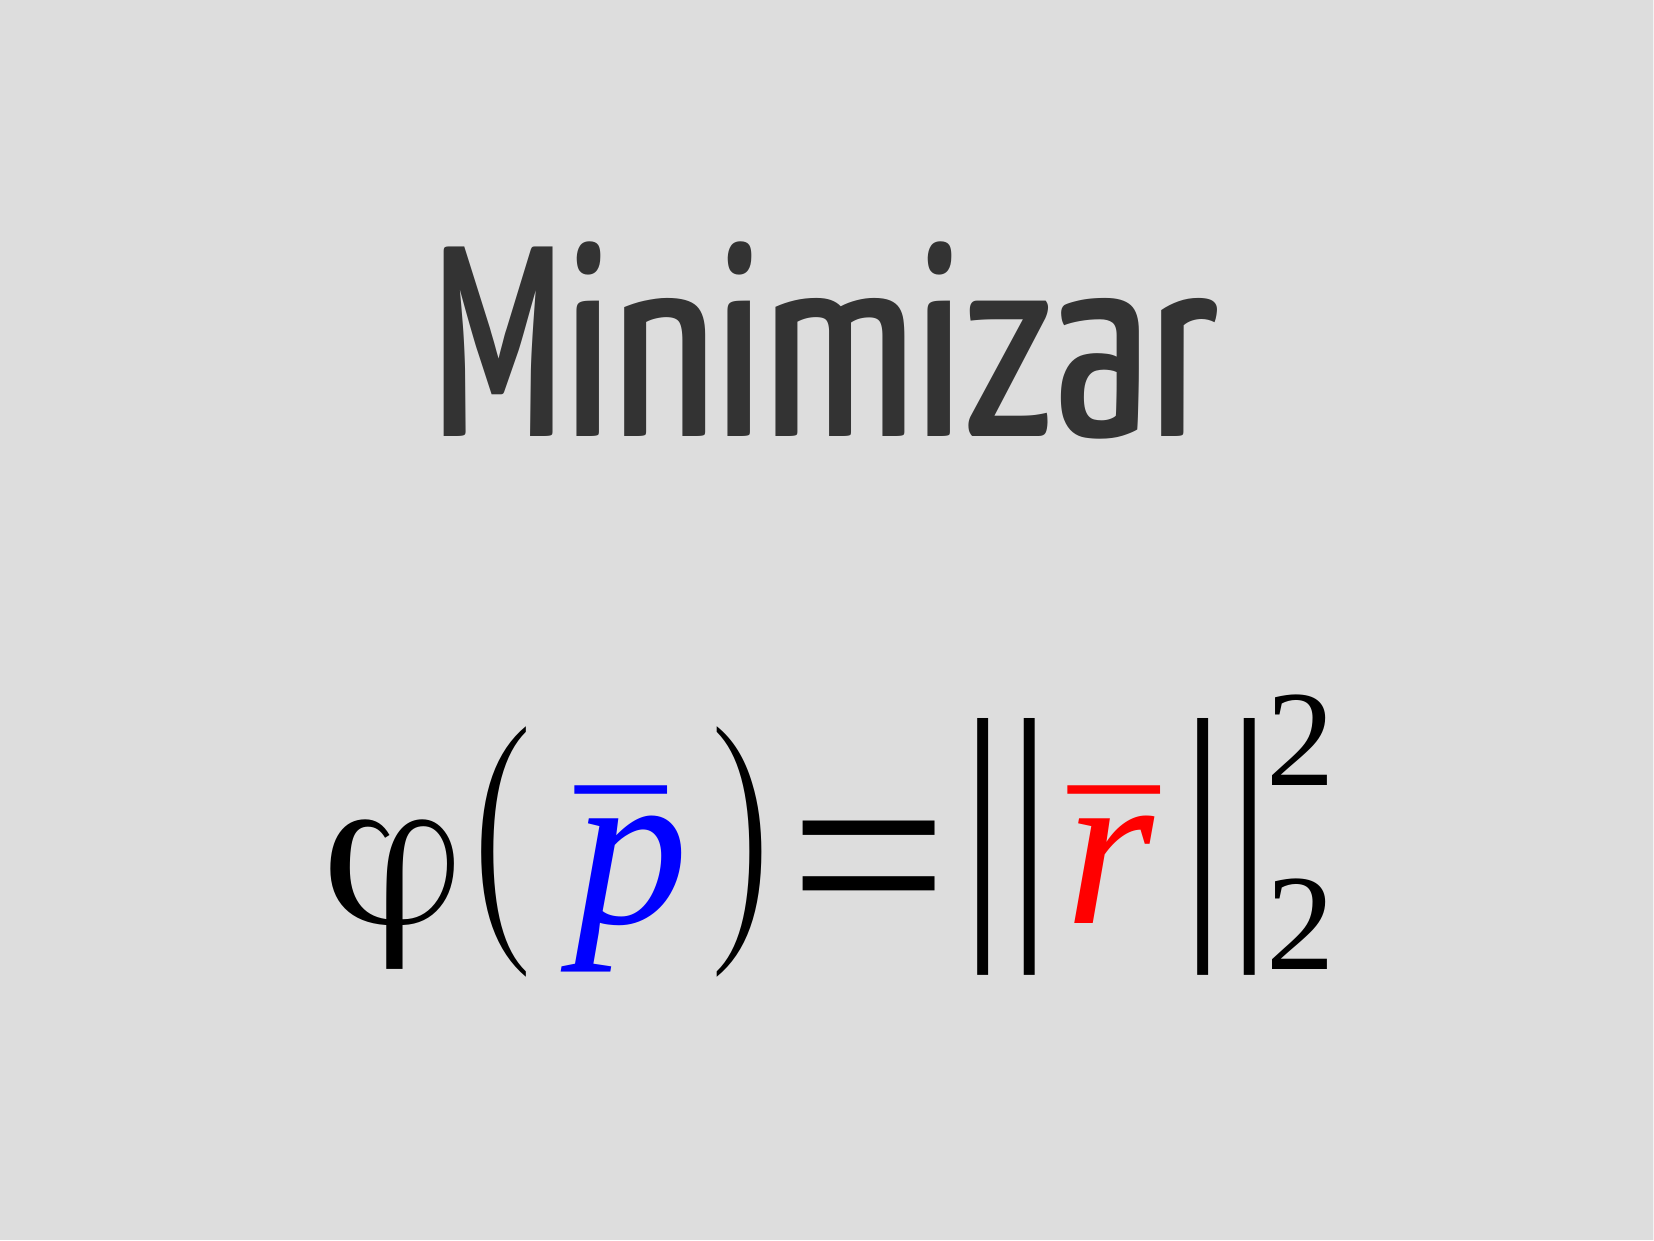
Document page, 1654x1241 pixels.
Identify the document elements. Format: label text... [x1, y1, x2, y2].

chart [311, 664, 1342, 999]
title Minimizar [82, 45, 1571, 612]
